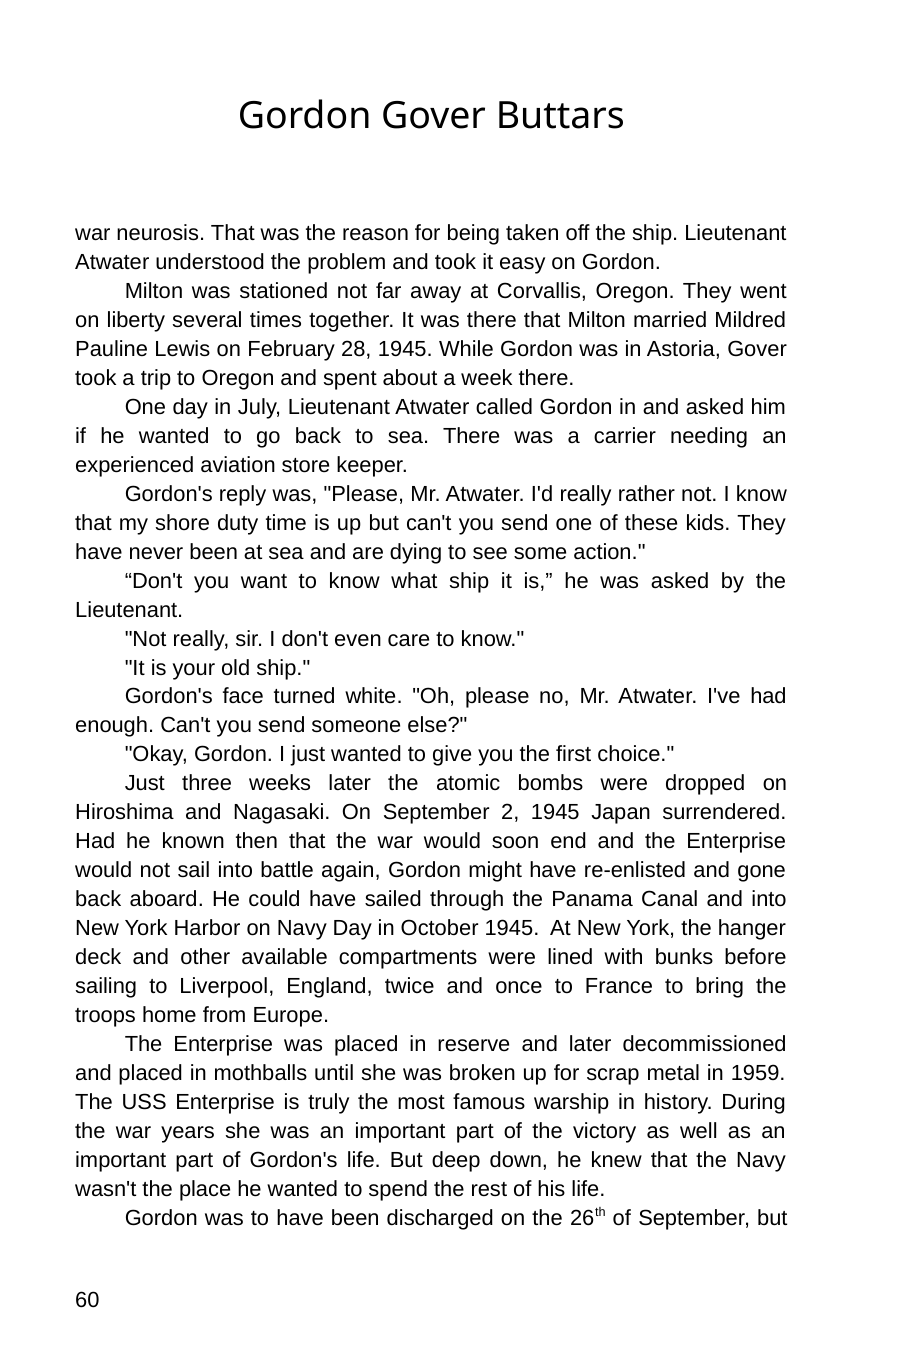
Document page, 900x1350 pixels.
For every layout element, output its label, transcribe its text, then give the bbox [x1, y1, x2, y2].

text “Don't you want to know what ship it is,” he was asked by the Lieutenant. [75, 568, 787, 622]
text "Okay, Gordon. I just wanted to give you the first choice." [75, 741, 787, 767]
text Gordon's face turned white. "Oh, please no, Mr. Atwater. I've had enough. Can't you send someone else?" [75, 683, 787, 738]
text "Not really, sir. I don't even care to know." [75, 626, 787, 651]
text Just three weeks later the atomic bombs were dropped on Hiroshima and Nagasaki. On September 2, 1945 Japan surrendered. Had he known then that the war would soon end and the Enterprise would not sail into battle again, Gordon might have re-enlisted and gone back aboard. He could have sailed through the Panama Canal and into New York Harbor on Navy Day in October 1945. At New York, the hanger deck and other available compartments were lined with bunks before sailing to Liverpool, England, twice and once to France to bring the troops home from Europe. [75, 770, 787, 1027]
text The Enterprise was placed in reserve and later decommissioned and placed in mothballs until she was broken up for scrap metal in 1959. The USS Enterprise is truly the most famous warship in history. During the war years she was an important part of the victory as well as an important part of Gordon's life. But deep down, he knew that the Navy wasn't the place he wanted to spend the rest of his life. [75, 1031, 787, 1201]
text war neurosis. That was the reason for being taken off the ship. Lieutenant Atwater understood the problem and took it easy on Gordon. [75, 220, 787, 274]
text "It is your old ship." [75, 654, 787, 680]
text Gordon was to have been discharged on the 26th of September, but [75, 1205, 787, 1230]
text Gordon's reply was, "Please, Mr. Atwater. I'd really rather not. I know that my shore duty time is up but can't you send one of these kids. They have never been at sea and are dying to see some action." [75, 481, 787, 564]
text Milton was stationed not far away at Corvallis, Oregon. They went on liberty several times together. It was there that Milton married Mildred Pauline Lewis on February 28, 1945. While Gordon was in Astoria, Gover took a trip to Oregon and spent about a week there. [75, 278, 787, 390]
text One day in July, Lieutenant Atwater called Gordon in and asked him if he wanted to go back to sea. There was a carrier needing an experienced aviation store keeper. [75, 394, 787, 477]
